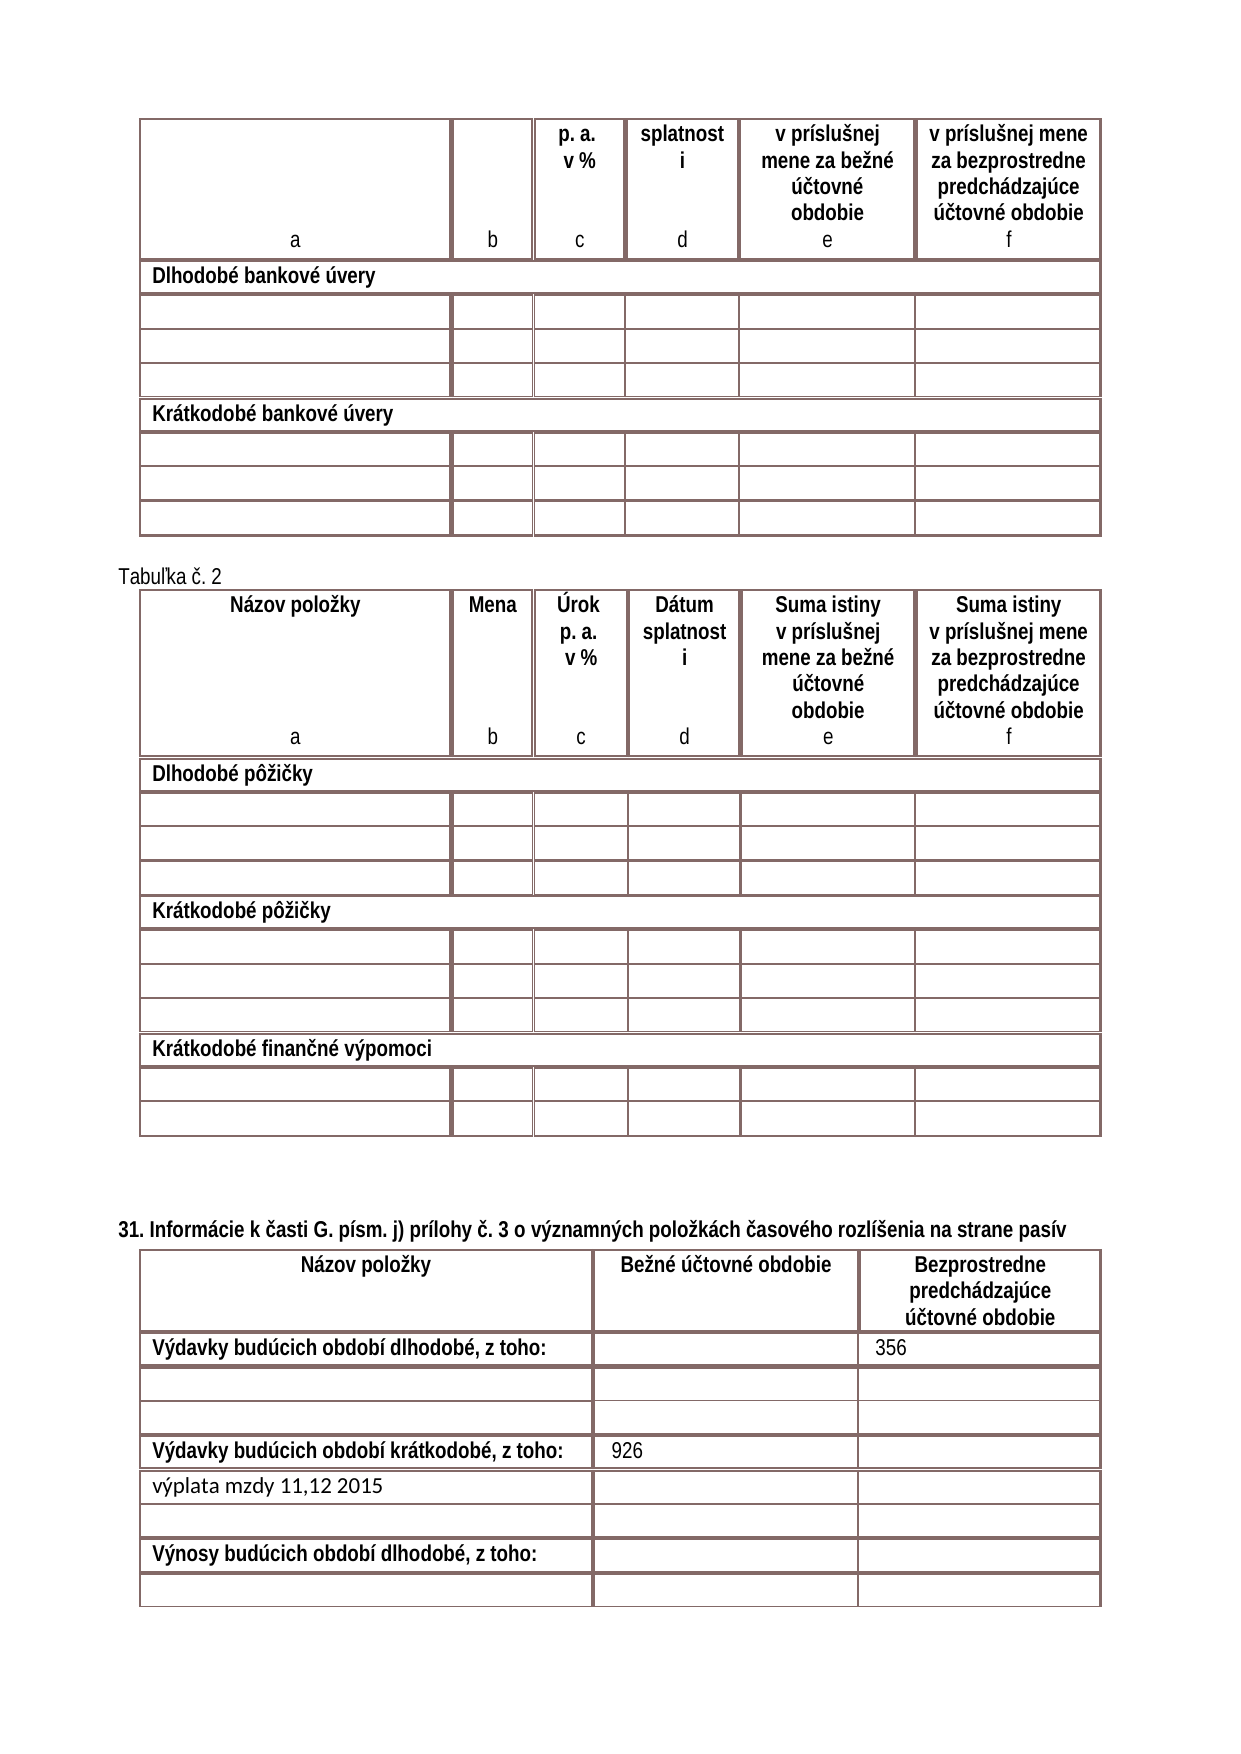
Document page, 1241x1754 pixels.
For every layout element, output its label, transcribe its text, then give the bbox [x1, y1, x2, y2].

table_cell [916, 1069, 1099, 1100]
table_cell [626, 296, 738, 328]
table_cell [454, 931, 532, 963]
table_cell [740, 330, 914, 362]
table_cell [141, 1402, 591, 1433]
table_cell [141, 434, 449, 465]
table_cell [141, 1102, 449, 1135]
table_cell [535, 467, 624, 499]
table_cell [535, 794, 627, 825]
table_cell [859, 1505, 1099, 1536]
table_cell [859, 1472, 1099, 1503]
table_cell [454, 502, 532, 534]
table_cell [916, 502, 1099, 534]
table_cell [916, 296, 1099, 328]
table_cell [595, 1472, 857, 1503]
table_cell [629, 862, 739, 894]
table_cell [742, 999, 914, 1031]
table_cell [454, 794, 532, 825]
table_cell [916, 931, 1099, 963]
table_cell [141, 999, 449, 1031]
table_cell d [630, 723, 738, 755]
table_cell výplata mzdy 11,12 2015 [141, 1472, 591, 1503]
table_header [141, 120, 449, 226]
table_cell e [741, 226, 913, 258]
table_cell [916, 794, 1099, 825]
table_header Názov položky [141, 1251, 591, 1330]
table_cell Výdavky budúcich období dlhodobé, z toho: [141, 1334, 591, 1364]
table_cell c [536, 723, 626, 755]
table_header Úrok p. a. v % [536, 591, 626, 723]
table_cell [141, 1505, 591, 1536]
table_cell [535, 999, 627, 1031]
table_cell [454, 434, 532, 465]
table_cell b [454, 723, 531, 755]
table_header Suma istiny v príslušnej mene za bezprostredne predchádzajúce účtovné obdobie [918, 591, 1099, 723]
table_cell c [536, 226, 623, 258]
table_cell [626, 364, 738, 396]
table_cell [916, 999, 1099, 1031]
table_cell [629, 794, 739, 825]
table_cell [859, 1575, 1099, 1606]
table_cell a [141, 226, 449, 258]
table_cell [595, 1575, 857, 1606]
table_cell [535, 1102, 627, 1135]
table_cell [141, 931, 449, 963]
table_cell [595, 1401, 857, 1433]
table_header v príslušnej mene za bežné účtovné obdobie [741, 120, 913, 226]
table_cell [141, 862, 449, 894]
table_cell [535, 364, 624, 396]
table_cell [535, 862, 627, 894]
table_header Bezprostredne predchádzajúce účtovné obdobie [861, 1251, 1099, 1330]
table_cell [626, 434, 738, 465]
table_cell [859, 1437, 1099, 1467]
table_cell e [743, 723, 913, 755]
table_cell [141, 467, 449, 499]
table_cell [629, 965, 739, 997]
table_cell [859, 1540, 1099, 1571]
table_cell [141, 296, 449, 328]
table_cell [454, 364, 532, 396]
table_cell Dlhodobé bankové úvery [141, 262, 1099, 292]
table_cell [141, 1369, 591, 1400]
table_cell [535, 965, 627, 997]
table_cell [595, 1540, 857, 1571]
table_cell [626, 330, 738, 362]
table_cell [742, 931, 914, 963]
table_cell [916, 467, 1099, 499]
table_cell [740, 502, 914, 534]
table_cell [535, 827, 627, 859]
table_cell [742, 827, 914, 859]
table_cell [535, 434, 624, 465]
text 31. Informácie k časti G. písm. j) prílohy č. 3 o významných položkách časového rozlíšenia na strane pasív [118, 1216, 1122, 1243]
table_cell [916, 364, 1099, 396]
table_cell Krátkodobé bankové úvery [141, 400, 1099, 430]
table_header Bežné účtovné obdobie [595, 1251, 857, 1330]
table_cell [141, 364, 449, 396]
table_cell [626, 502, 738, 534]
table_cell [454, 467, 532, 499]
table_cell Dlhodobé pôžičky [141, 760, 1099, 790]
table_cell [535, 296, 624, 328]
table_cell [454, 827, 532, 859]
table_cell [141, 330, 449, 362]
table_cell d [628, 226, 737, 258]
table_cell [454, 862, 532, 894]
table_cell [916, 862, 1099, 894]
table_cell f [918, 226, 1099, 258]
table_header Názov položky [141, 591, 449, 723]
table_cell [454, 965, 532, 997]
table_cell [916, 827, 1099, 859]
table_cell [595, 1505, 857, 1536]
table_cell [535, 502, 624, 534]
table_cell [629, 827, 739, 859]
table_cell [859, 1369, 1099, 1400]
table_cell [454, 1069, 532, 1100]
table_cell [141, 1575, 591, 1606]
table_header [454, 120, 531, 226]
table_cell Krátkodobé pôžičky [141, 897, 1099, 927]
table_cell [454, 1102, 532, 1135]
table_cell [629, 1102, 739, 1135]
table_header splatnosti [628, 120, 737, 226]
table_cell [595, 1334, 857, 1364]
table_cell [454, 999, 532, 1031]
table_cell [916, 434, 1099, 465]
table_cell [141, 794, 449, 825]
table_cell 926 [595, 1437, 857, 1467]
table_cell [141, 502, 449, 534]
table_cell [916, 1102, 1099, 1135]
text Tabuľka č. 2 [118, 563, 1122, 589]
table_cell f [918, 723, 1099, 755]
table_cell [740, 434, 914, 465]
table_cell [916, 330, 1099, 362]
table_cell 356 [859, 1334, 1099, 1364]
table_cell Krátkodobé finančné výpomoci [141, 1035, 1099, 1065]
table_cell [742, 1102, 914, 1135]
table_header Dátum splatnosti [630, 591, 738, 723]
table_header v príslušnej mene za bezprostredne predchádzajúce účtovné obdobie [918, 120, 1099, 226]
table_cell [859, 1401, 1099, 1433]
table_cell [535, 931, 627, 963]
table_cell Výnosy budúcich období dlhodobé, z toho: [141, 1540, 591, 1571]
table_cell Výdavky budúcich období krátkodobé, z toho: [141, 1437, 591, 1467]
table_header Suma istiny v príslušnej mene za bežné účtovné obdobie [743, 591, 913, 723]
table_cell [742, 862, 914, 894]
table_cell [742, 794, 914, 825]
table_cell [629, 931, 739, 963]
table_cell [740, 296, 914, 328]
table_cell [742, 965, 914, 997]
table_cell [535, 1069, 627, 1100]
table_cell [141, 827, 449, 859]
table_cell [141, 965, 449, 997]
table_header Mena [454, 591, 531, 723]
table_cell [740, 364, 914, 396]
table_cell [454, 296, 532, 328]
table_cell a [141, 723, 449, 755]
table_cell [740, 467, 914, 499]
table_cell [742, 1069, 914, 1100]
table_cell [629, 999, 739, 1031]
table_cell [454, 330, 532, 362]
table_cell [629, 1069, 739, 1100]
table_cell b [454, 226, 531, 258]
table_cell [535, 330, 624, 362]
table_header p. a. v % [536, 120, 623, 226]
table_cell [916, 965, 1099, 997]
table_cell [141, 1069, 449, 1100]
table_cell [626, 467, 738, 499]
table_cell [595, 1369, 857, 1400]
